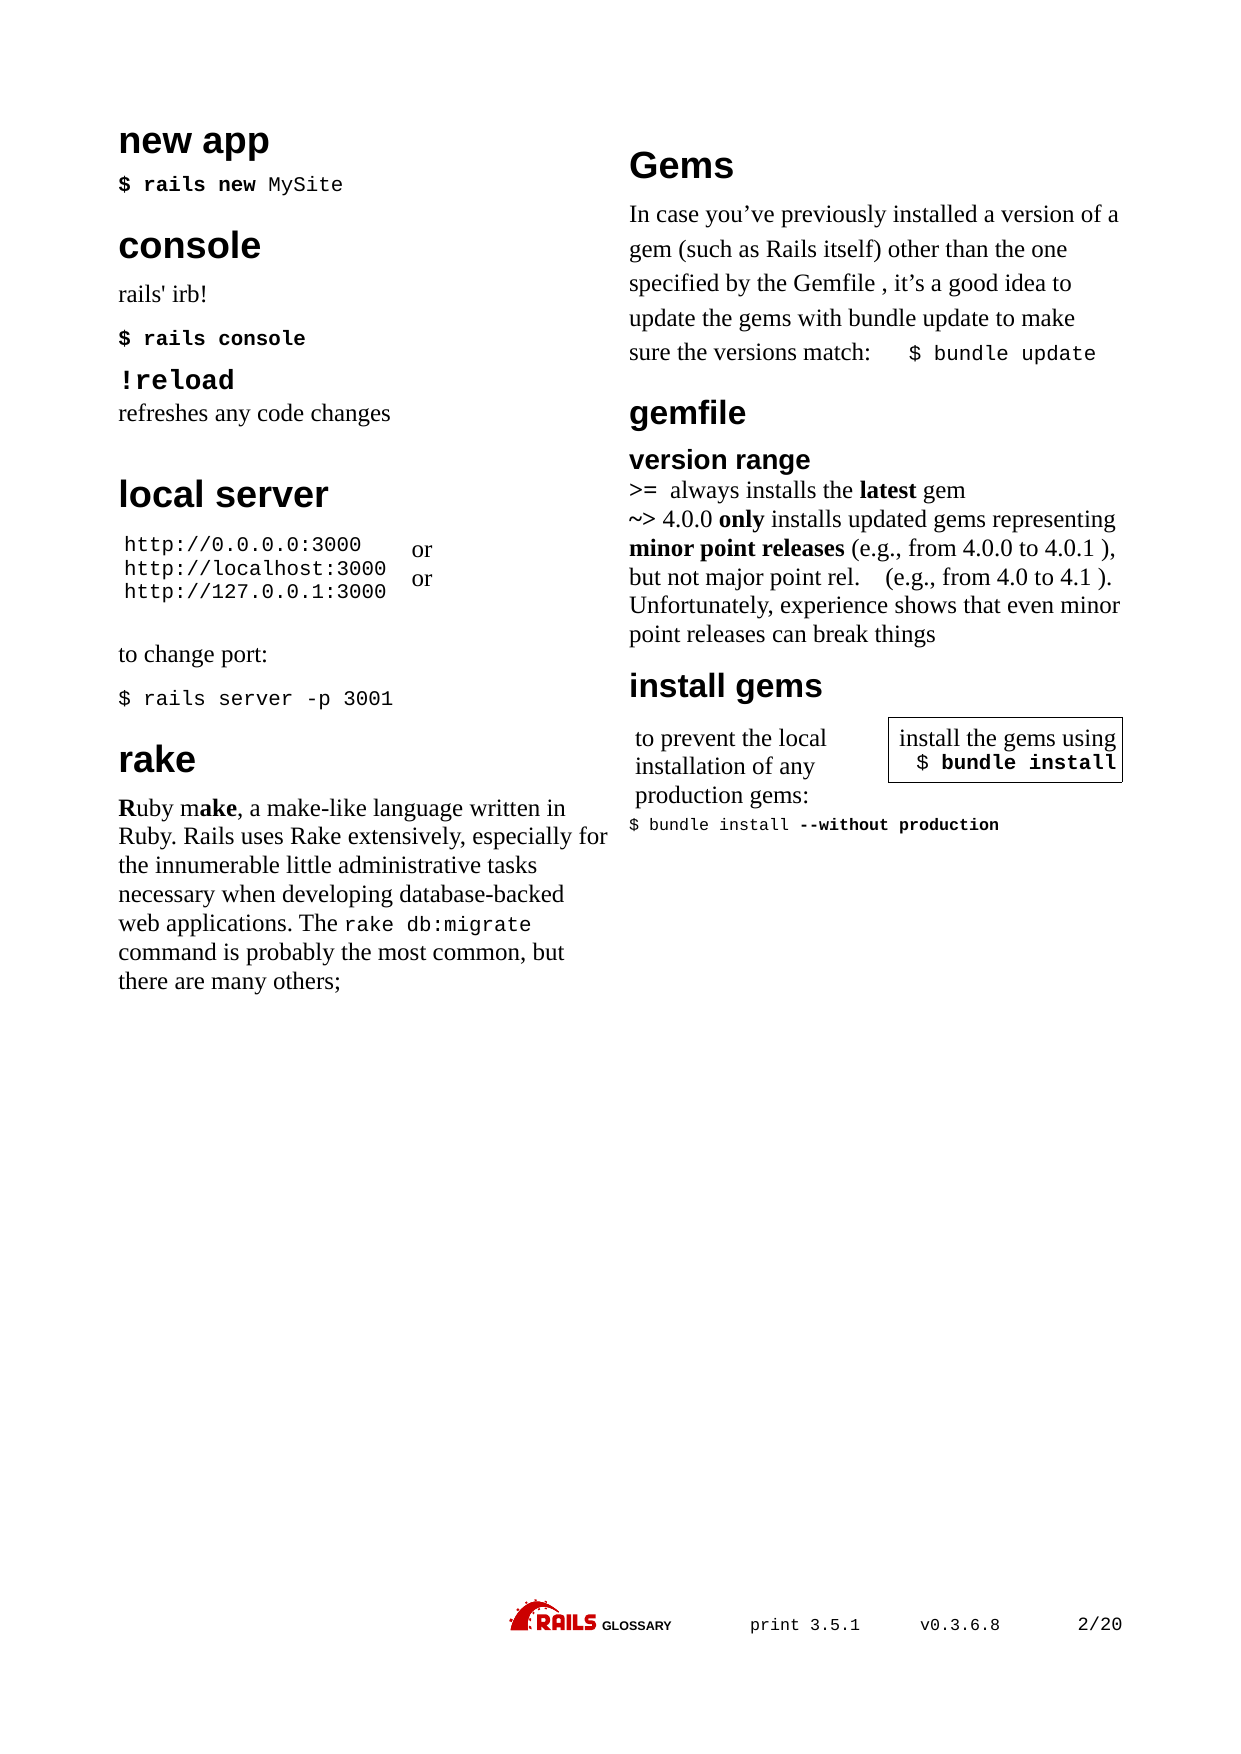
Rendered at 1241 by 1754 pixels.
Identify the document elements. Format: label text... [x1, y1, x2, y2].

table_header install the gems using $ bundle install [889, 718, 1122, 782]
subtitle Gems [629, 143, 1122, 187]
text In case you’ve previously installed a version of a gem (such as Rails itself) other than the one specified by the Gemfile , it’s a good idea to update the gems with bundle update to make sure the versions match: $ bundle update [629, 199, 1122, 367]
subtitle gemfile [629, 393, 1122, 432]
subtitle local server [118, 472, 611, 516]
text $ bundle install --without production [629, 817, 1122, 836]
text ~> 4.0.0 only installs updated gems representing minor point releases (e.g., from 4.0.0 to 4.0.1 ), but not major point rel. (e.g., from 4.0 to 4.1 ). Unfortunately, experience shows that even minor point releases can break things [629, 504, 1122, 648]
subtitle rake [118, 737, 611, 780]
table_header to prevent the local installation of any production gems: [629, 717, 888, 817]
text $ rails console [118, 328, 611, 352]
table_cell [889, 783, 1122, 817]
subtitle console [118, 223, 611, 267]
table_header or or [406, 528, 611, 611]
subtitle version range [629, 444, 1122, 476]
text Ruby make, a make-like language written in Ruby. Rails uses Rake extensively, especially for the innumerable little administrative tasks necessary when developing database-backed web applications. The rake db:migrate command is probably the most common, but there are many others; [118, 793, 611, 995]
subtitle new app [118, 118, 611, 162]
table_header http://0.0.0.0:3000 http://localhost:3000 http://127.0.0.1:3000 [118, 528, 406, 611]
text $ rails new MySite [118, 174, 611, 198]
text >= always installs the latest gem [629, 476, 1122, 504]
text rails' irb! [118, 279, 611, 308]
text $ rails server -p 3001 [118, 688, 611, 712]
subtitle install gems [629, 666, 1122, 704]
text to change port: [118, 639, 611, 668]
subtitle !reload [118, 367, 611, 398]
text refreshes any code changes [118, 398, 611, 427]
